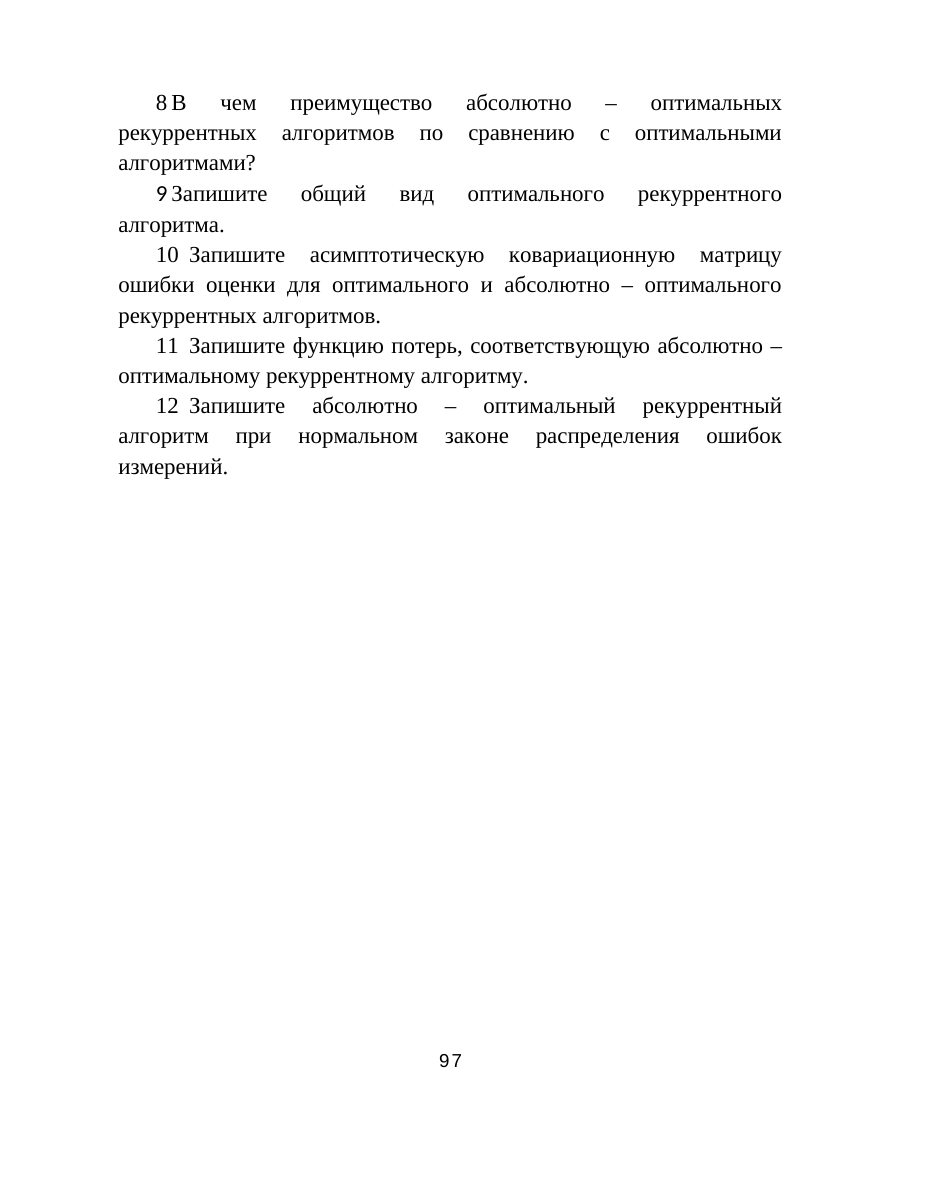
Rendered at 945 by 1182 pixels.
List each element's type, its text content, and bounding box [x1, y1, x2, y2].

list Запишите функцию потерь, соответствующую абсолютно – оптимальному рекуррентному алгоритму. [118, 332, 783, 388]
list Запишите асимптотическую ковариационную матрицу ошибки оценки для оптимального и абсолютно – оптимального рекуррентных алгоритмов. [118, 241, 783, 328]
list Запишите общий вид оптимального рекуррентного алгоритма. [118, 179, 783, 237]
list Запишите абсолютно – оптимальный рекуррентный алгоритм при нормальном законе распределения ошибок измерений. [118, 392, 783, 479]
list В чем преимущество абсолютно – оптимальных рекуррентных алгоритмов по сравнению с оптимальными алгоритмами? [118, 89, 783, 175]
